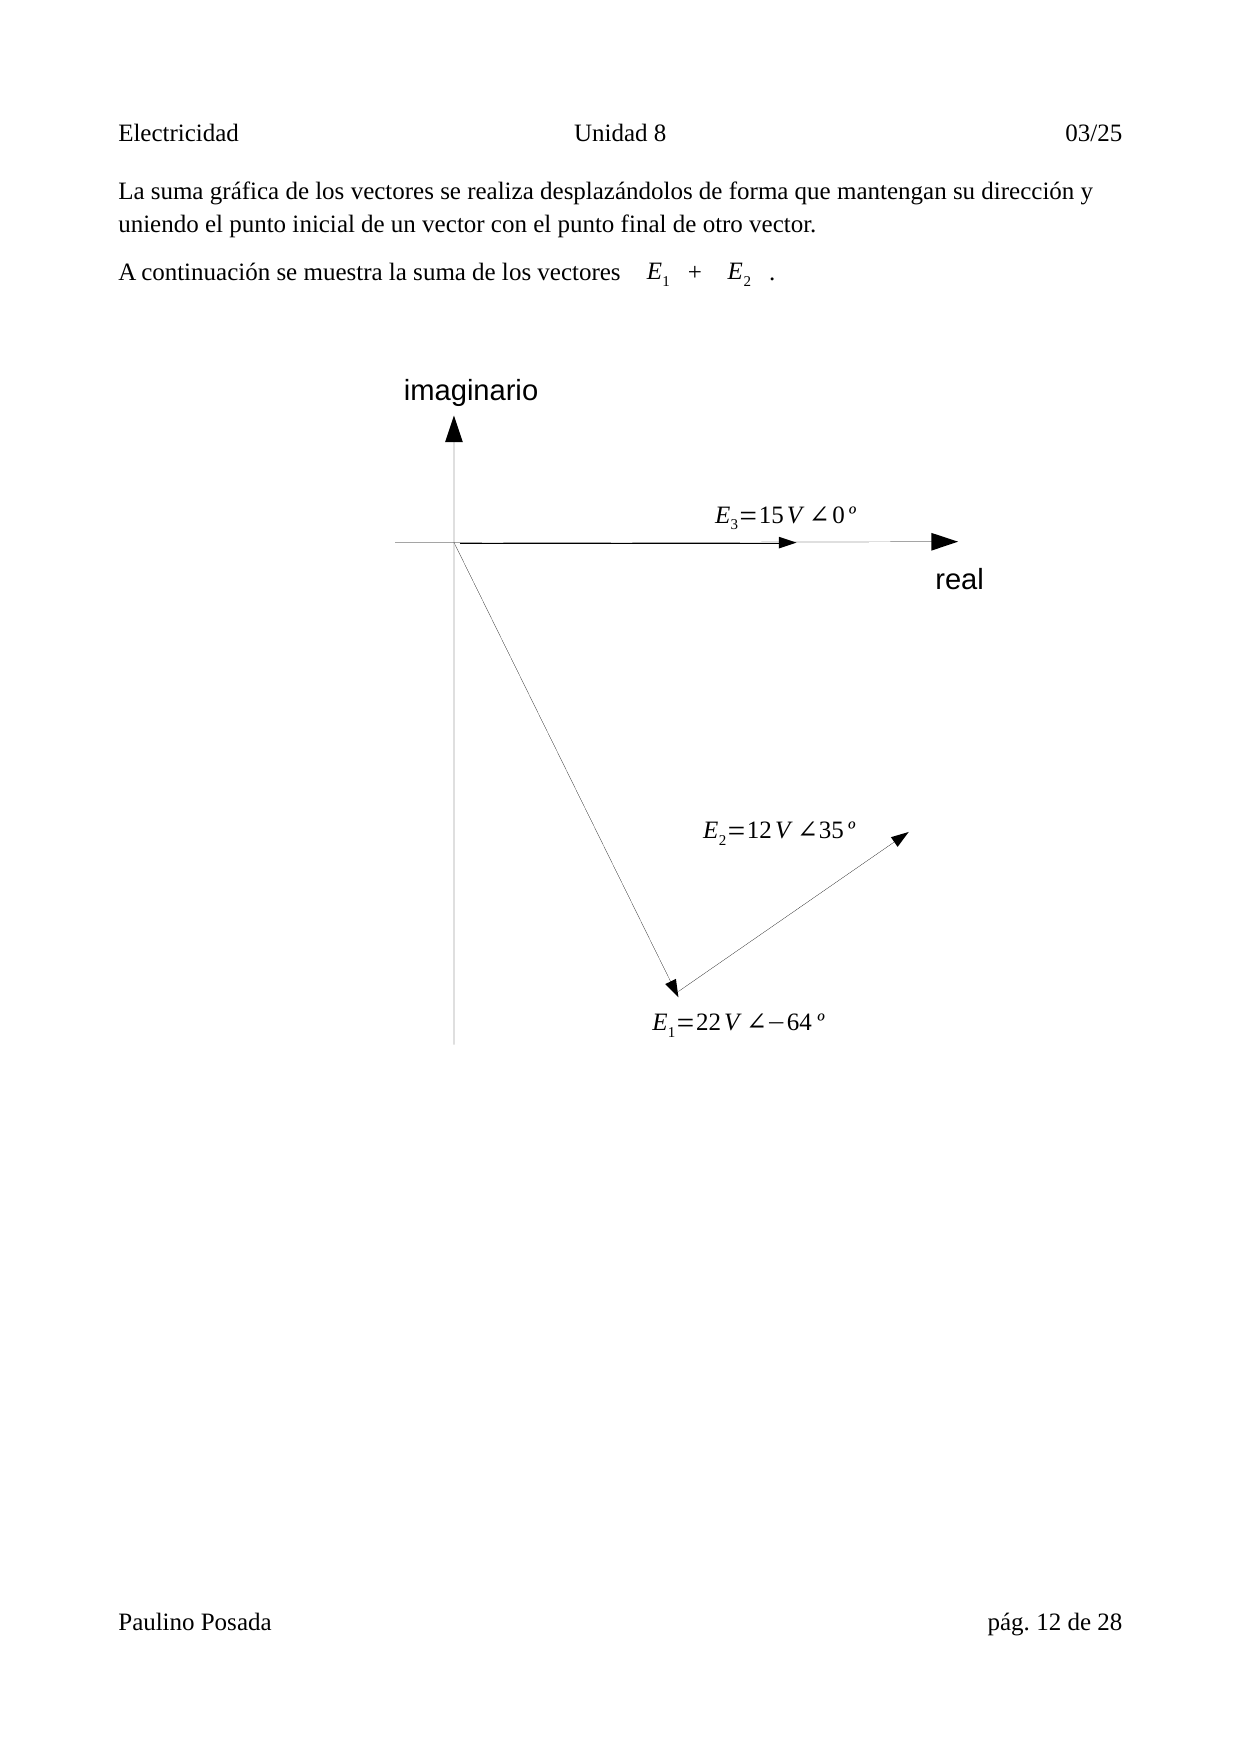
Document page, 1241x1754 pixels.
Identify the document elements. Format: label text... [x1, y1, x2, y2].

text A continuación se muestra la suma de los vectores + . [118, 257, 1122, 289]
text La suma gráfica de los vectores se realiza desplazándolos de forma que mantengan su dirección y uniendo el punto inicial de un vector con el punto final de otro vector. [118, 176, 1122, 238]
